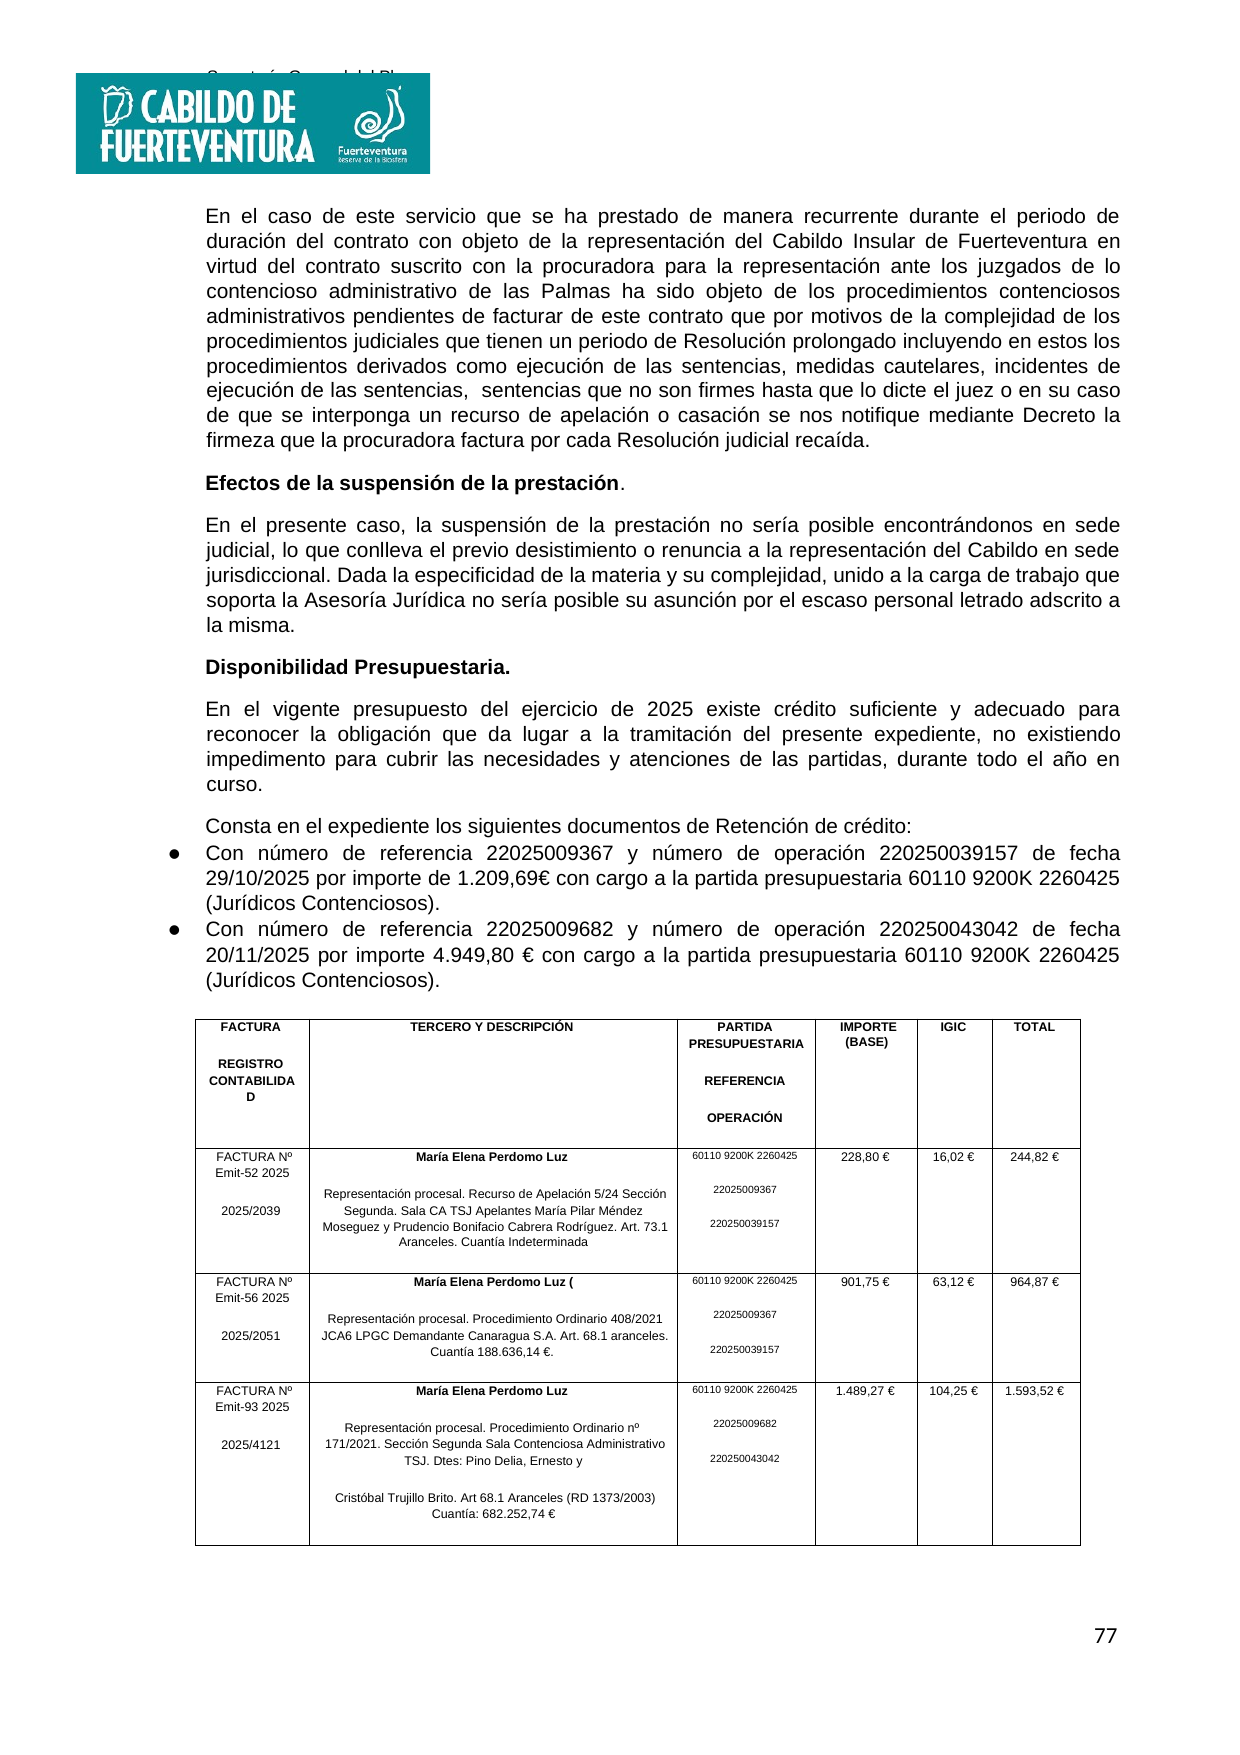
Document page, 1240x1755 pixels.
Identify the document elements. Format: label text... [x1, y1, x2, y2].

table_header TERCERO Y DESCRIPCIÓN [310, 1020, 677, 1148]
table_cell 60110 9200K 2260425 22025009682 220250043042 [678, 1383, 815, 1545]
table_cell FACTURA Nº Emit-93 2025 2025/4121 [196, 1383, 309, 1545]
table_header PARTIDA PRESUPUESTARIA REFERENCIA OPERACIÓN [678, 1020, 815, 1148]
text En el vigente presupuesto del ejercicio de 2025 existe crédito suficiente y adecuado para reconocer la obligación que da lugar a la tramitación del presente expediente, no existiendo impedimento para cubrir las necesidades y atenciones de las partidas, durante todo el año en curso. [205, 697, 1122, 796]
text En el presente caso, la suspensión de la prestación no sería posible encontrándonos en sede judicial, lo que conlleva el previo desistimiento o renuncia a la representación del Cabildo en sede jurisdiccional. Dada la especificidad de la materia y su complejidad, unido a la carga de trabajo que soporta la Asesoría Jurídica no sería posible su asunción por el escaso personal letrado adscrito a la misma. [205, 513, 1122, 636]
table_cell 104,25 € [918, 1383, 992, 1545]
table_cell 63,12 € [918, 1274, 992, 1382]
table_cell 901,75 € [816, 1274, 917, 1382]
table_cell María Elena Perdomo Luz Representación procesal. Recurso de Apelación 5/24 Sección Segunda. Sala CA TSJ Apelantes María Pilar Méndez Moseguez y Prudencio Bonifacio Cabrera Rodríguez. Art. 73.1 Aranceles. Cuantía Indeterminada [310, 1149, 677, 1273]
table_cell 228,80 € [816, 1149, 917, 1273]
table_cell María Elena Perdomo Luz ( Representación procesal. Procedimiento Ordinario 408/2021 JCA6 LPGC Demandante Canaragua S.A. Art. 68.1 aranceles. Cuantía 188.636,14 €. [310, 1274, 677, 1382]
table_header IGIC [918, 1020, 992, 1148]
table_header IMPORTE (BASE) [816, 1020, 917, 1148]
table_cell María Elena Perdomo Luz Representación procesal. Procedimiento Ordinario nº 171/2021. Sección Segunda Sala Contenciosa Administrativo TSJ. Dtes: Pino Delia, Ernesto y Cristóbal Trujillo Brito. Art 68.1 Aranceles (RD 1373/2003) Cuantía: 682.252,74 € [310, 1383, 677, 1545]
list Con número de referencia 22025009682 y número de operación 220250043042 de fecha 20/11/2025 por importe 4.949,80 € con cargo a la partida presupuestaria 60110 9200K 2260425 (Jurídicos Contenciosos). [168, 916, 1122, 991]
text Efectos de la suspensión de la prestación. [205, 470, 1123, 494]
table_cell 1.593,52 € [993, 1383, 1080, 1545]
list Con número de referencia 22025009367 y número de operación 220250039157 de fecha 29/10/2025 por importe de 1.209,69€ con cargo a la partida presupuestaria 60110 9200K 2260425 (Jurídicos Contenciosos). [168, 840, 1122, 915]
table_header FACTURA REGISTRO CONTABILIDA D [196, 1020, 309, 1148]
table_cell 244,82 € [993, 1149, 1080, 1273]
table_cell 16,02 € [918, 1149, 992, 1273]
table_cell 964,87 € [993, 1274, 1080, 1382]
table_cell 60110 9200K 2260425 22025009367 220250039157 [678, 1149, 815, 1273]
text En el caso de este servicio que se ha prestado de manera recurrente durante el periodo de duración del contrato con objeto de la representación del Cabildo Insular de Fuerteventura en virtud del contrato suscrito con la procuradora para la representación ante los juzgados de lo contencioso administrativo de las Palmas ha sido objeto de los procedimientos contenciosos administrativos pendientes de facturar de este contrato que por motivos de la complejidad de los procedimientos judiciales que tienen un periodo de Resolución prolongado incluyendo en estos los procedimientos derivados como ejecución de las sentencias, medidas cautelares, incidentes de ejecución de las sentencias, sentencias que no son firmes hasta que lo dicte el juez o en su caso de que se interponga un recurso de apelación o casación se nos notifique mediante Decreto la firmeza que la procuradora factura por cada Resolución judicial recaída. [205, 204, 1122, 452]
text Disponibilidad Presupuestaria. [205, 655, 1123, 679]
table_cell FACTURA Nº Emit-56 2025 2025/2051 [196, 1274, 309, 1382]
table_cell FACTURA Nº Emit-52 2025 2025/2039 [196, 1149, 309, 1273]
table_cell 1.489,27 € [816, 1383, 917, 1545]
picture [75, 73, 431, 174]
table_cell 60110 9200K 2260425 22025009367 220250039157 [678, 1274, 815, 1382]
text Consta en el expediente los siguientes documentos de Retención de crédito: [205, 814, 1122, 838]
table_header TOTAL [993, 1020, 1080, 1148]
